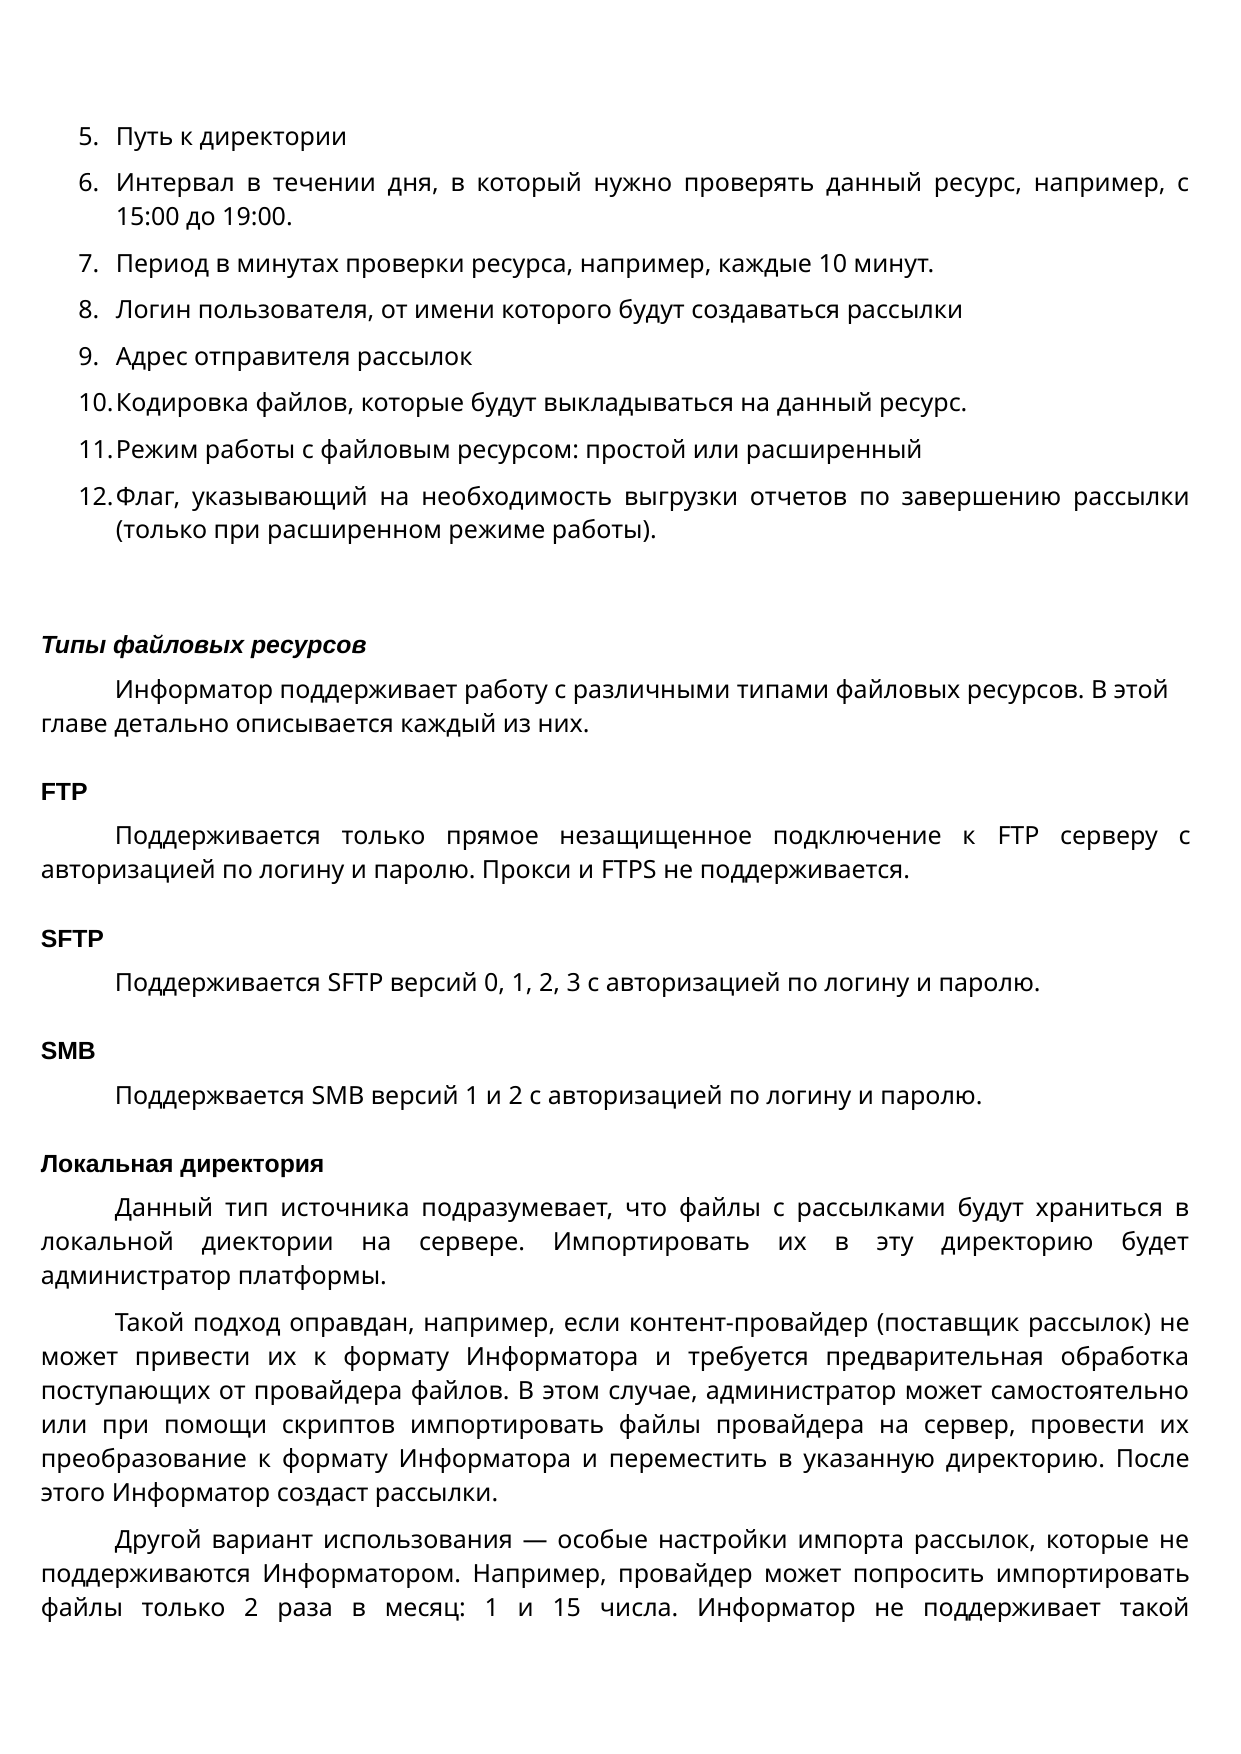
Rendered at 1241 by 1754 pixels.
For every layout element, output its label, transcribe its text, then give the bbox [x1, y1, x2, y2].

subtitle Типы файловых ресурсов [41, 630, 1191, 659]
list Путь к директории [78, 118, 1191, 152]
text Информатор поддерживает работу с различными типами файловых ресурсов. В этой главе детально описывается каждый из них. [41, 671, 1191, 739]
text Поддерживается SFTP версий 0, 1, 2, 3 с авторизацией по логину и паролю. [41, 965, 1191, 999]
list Интервал в течении дня, в который нужно проверять данный ресурс, например, с 15:00 до 19:00. [78, 165, 1191, 233]
subtitle SMB [41, 1036, 1191, 1065]
list Кодировка файлов, которые будут выкладываться на данный ресурс. [78, 385, 1191, 419]
list Режим работы с файловым ресурсом: простой или расширенный [78, 432, 1191, 466]
subtitle SFTP [41, 924, 1191, 952]
subtitle Локальная директория [41, 1149, 1191, 1177]
text Поддерживается только прямое незащищенное подключение к FTP серверу с авторизацией по логину и паролю. Прокси и FTPS не поддерживается. [41, 818, 1191, 886]
list Логин пользователя, от имени которого будут создаваться рассылки [78, 292, 1191, 326]
text Такой подход оправдан, например, если контент-провайдер (поставщик рассылок) не может привести их к формату Информатора и требуется предварительная обработка поступающих от провайдера файлов. В этом случае, администратор может самостоятельно или при помощи скриптов импортировать файлы провайдера на сервер, провести их преобразование к формату Информатора и переместить в указанную директорию. После этого Информатор создаст рассылки. [41, 1304, 1191, 1509]
subtitle FTP [41, 777, 1191, 806]
text Другой вариант использования — особые настройки импорта рассылок, которые не поддерживаются Информатором. Например, провайдер может попросить импортировать файлы только 2 раза в месяц: 1 и 15 числа. Информатор не поддерживает такой [41, 1521, 1191, 1624]
list Флаг, указывающий на необходимость выгрузки отчетов по завершению рассылки (только при расширенном режиме работы). [78, 478, 1191, 546]
text Поддержвается SMB версий 1 и 2 с авторизацией по логину и паролю. [41, 1077, 1191, 1111]
list Период в минутах проверки ресурса, например, каждые 10 минут. [78, 245, 1191, 279]
list Адрес отправителя рассылок [78, 338, 1191, 372]
text Данный тип источника подразумевает, что файлы с рассылками будут храниться в локальной диектории на сервере. Импортировать их в эту директорию будет администратор платформы. [41, 1190, 1191, 1292]
